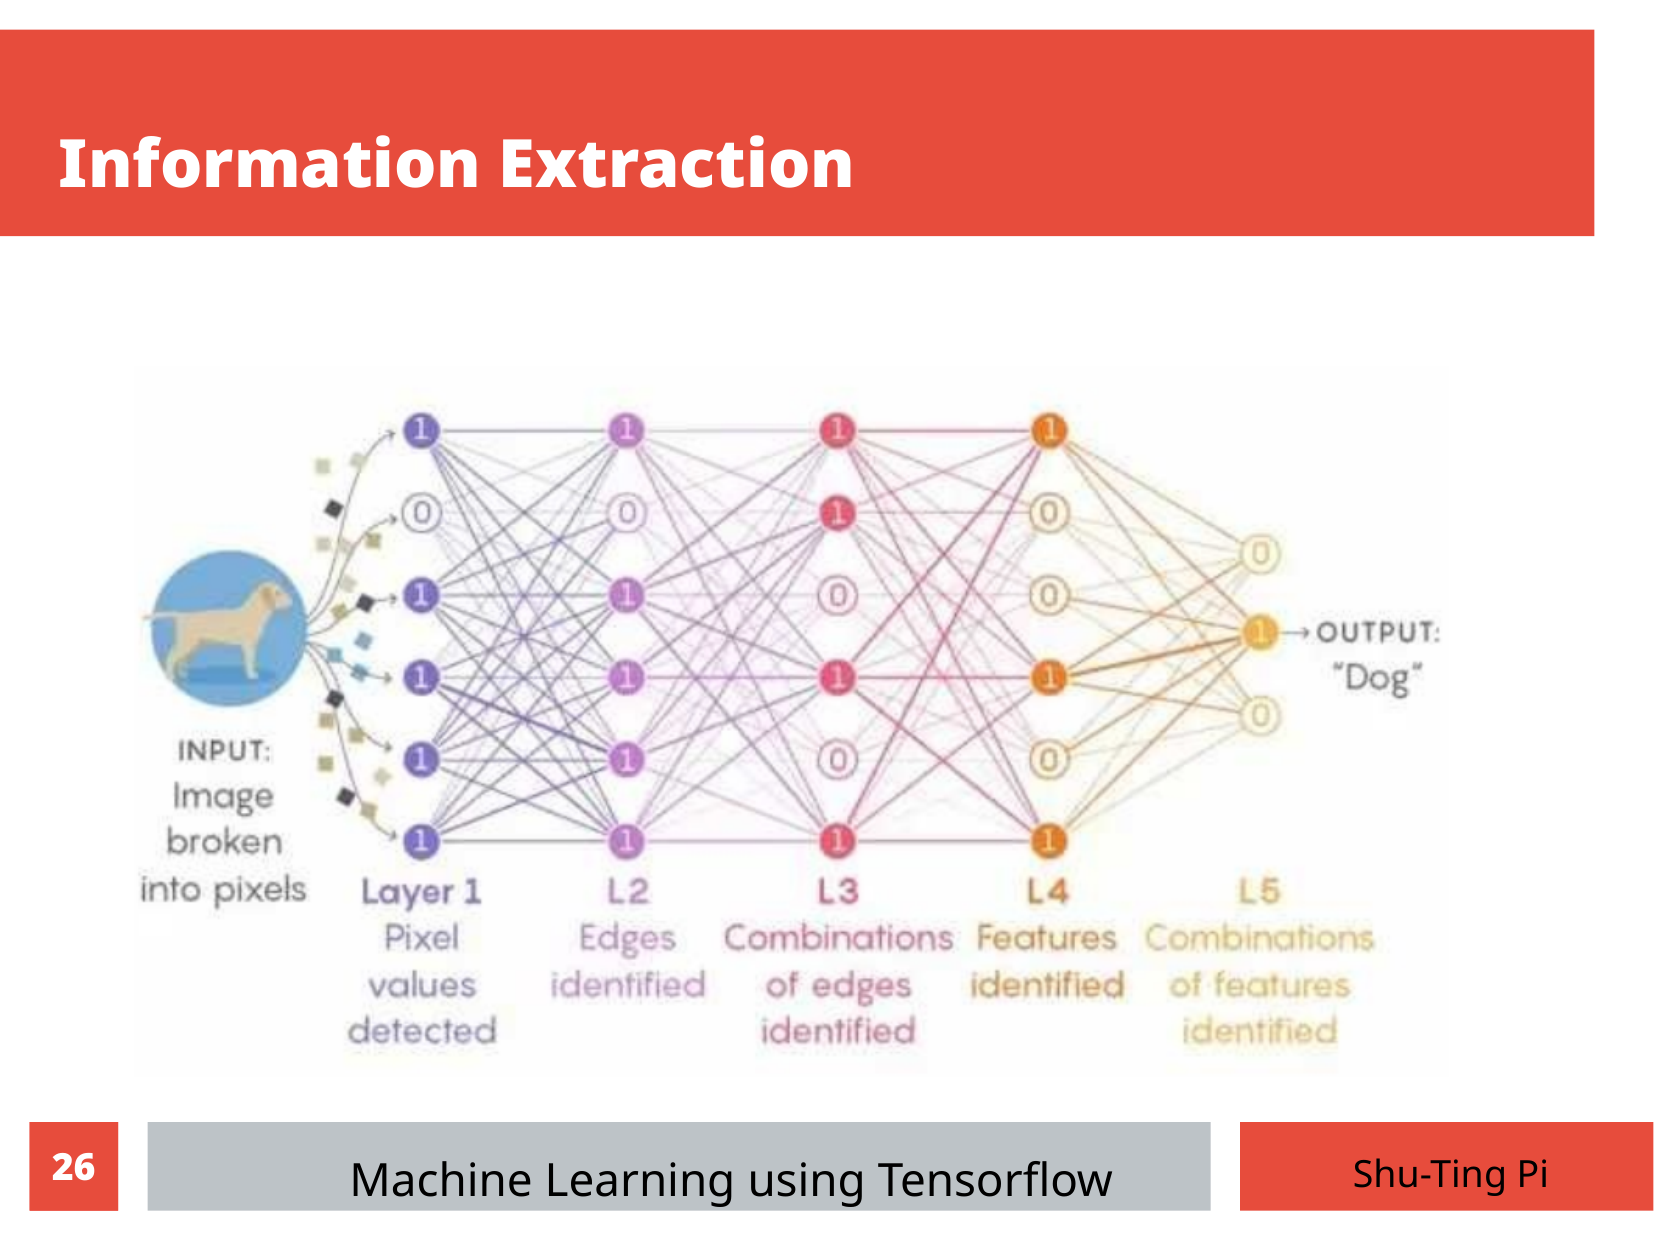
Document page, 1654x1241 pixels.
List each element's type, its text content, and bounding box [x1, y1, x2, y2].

title Information Extraction [59, 59, 1595, 207]
picture [134, 366, 1449, 1077]
text_box Shu-Ting Pi [1338, 1140, 1573, 1203]
text_box Machine Learning using Tensorflow [334, 1139, 1220, 1241]
